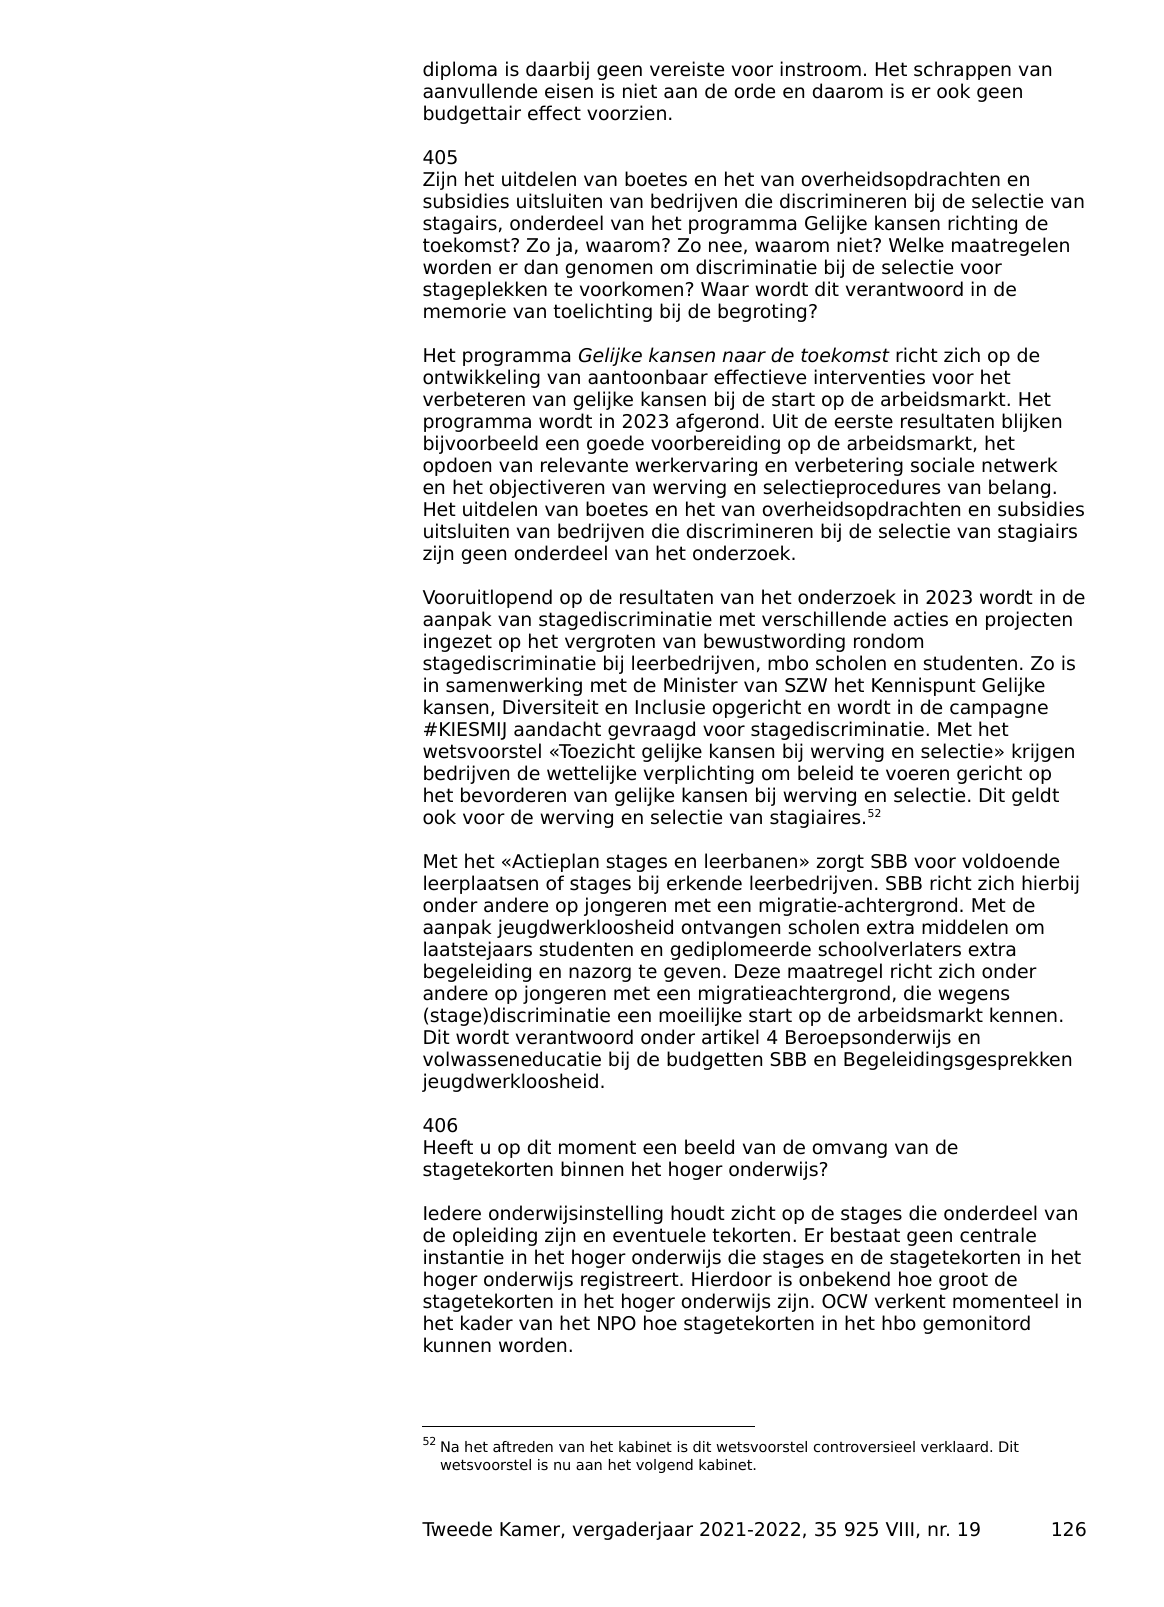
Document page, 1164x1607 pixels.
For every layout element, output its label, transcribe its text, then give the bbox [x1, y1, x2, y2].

text diploma is daarbij geen vereiste voor instroom. Het schrappen van aanvullende eisen is niet aan de orde en daarom is er ook geen budgettair effect voorzien. [422, 59, 1087, 125]
text 405 [422, 147, 1087, 169]
text Met het «Actieplan stages en leerbanen» zorgt SBB voor voldoende leerplaatsen of stages bij erkende leerbedrijven. SBB richt zich hierbij onder andere op jongeren met een migratie-achtergrond. Met de aanpak jeugdwerkloosheid ontvangen scholen extra middelen om laatstejaars studenten en gediplomeerde schoolverlaters extra begeleiding en nazorg te geven. Deze maatregel richt zich onder andere op jongeren met een migratieachtergrond, die wegens (stage)discriminatie een moeilijke start op de arbeidsmarkt kennen. Dit wordt verantwoord onder artikel 4 Beroepsonderwijs en volwasseneducatie bij de budgetten SBB en Begeleidingsgesprekken jeugdwerkloosheid. [422, 851, 1087, 1093]
text Vooruitlopend op de resultaten van het onderzoek in 2023 wordt in de aanpak van stagediscriminatie met verschillende acties en projecten ingezet op het vergroten van bewustwording rondom stagediscriminatie bij leerbedrijven, mbo scholen en studenten. Zo is in samenwerking met de Minister van SZW het Kennispunt Gelijke kansen, Diversiteit en Inclusie opgericht en wordt in de campagne #KIESMIJ aandacht gevraagd voor stagediscriminatie. Met het wetsvoorstel «Toezicht gelijke kansen bij werving en selectie» krijgen bedrijven de wettelijke verplichting om beleid te voeren gericht op het bevorderen van gelijke kansen bij werving en selectie. Dit geldt ook voor de werving en selectie van stagiaires. [422, 587, 1087, 829]
text 406 [422, 1115, 1087, 1137]
text Iedere onderwijsinstelling houdt zicht op de stages die onderdeel van de opleiding zijn en eventuele tekorten. Er bestaat geen centrale instantie in het hoger onderwijs die stages en de stagetekorten in het hoger onderwijs registreert. Hierdoor is onbekend hoe groot de stagetekorten in het hoger onderwijs zijn. OCW verkent momenteel in het kader van het NPO hoe stagetekorten in het hbo gemonitord kunnen worden. [422, 1203, 1087, 1357]
text Na het aftreden van het kabinet is dit wetsvoorstel controversieel verklaard. Dit wetsvoorstel is nu aan het volgend kabinet. [422, 1435, 1087, 1474]
text Heeft u op dit moment een beeld van de omvang van de stagetekorten binnen het hoger onderwijs? [422, 1137, 1087, 1181]
text Zijn het uitdelen van boetes en het van overheidsopdrachten en subsidies uitsluiten van bedrijven die discrimineren bij de selectie van stagairs, onderdeel van het programma Gelijke kansen richting de toekomst? Zo ja, waarom? Zo nee, waarom niet? Welke maatregelen worden er dan genomen om discriminatie bij de selectie voor stageplekken te voorkomen? Waar wordt dit verantwoord in de memorie van toelichting bij de begroting? [422, 169, 1087, 323]
text Het programma Gelijke kansen naar de toekomst richt zich op de ontwikkeling van aantoonbaar effectieve interventies voor het verbeteren van gelijke kansen bij de start op de arbeidsmarkt. Het programma wordt in 2023 afgerond. Uit de eerste resultaten blijken bijvoorbeeld een goede voorbereiding op de arbeidsmarkt, het opdoen van relevante werkervaring en verbetering sociale netwerk en het objectiveren van werving en selectieprocedures van belang. Het uitdelen van boetes en het van overheidsopdrachten en subsidies uitsluiten van bedrijven die discrimineren bij de selectie van stagiairs zijn geen onderdeel van het onderzoek. [422, 345, 1087, 565]
